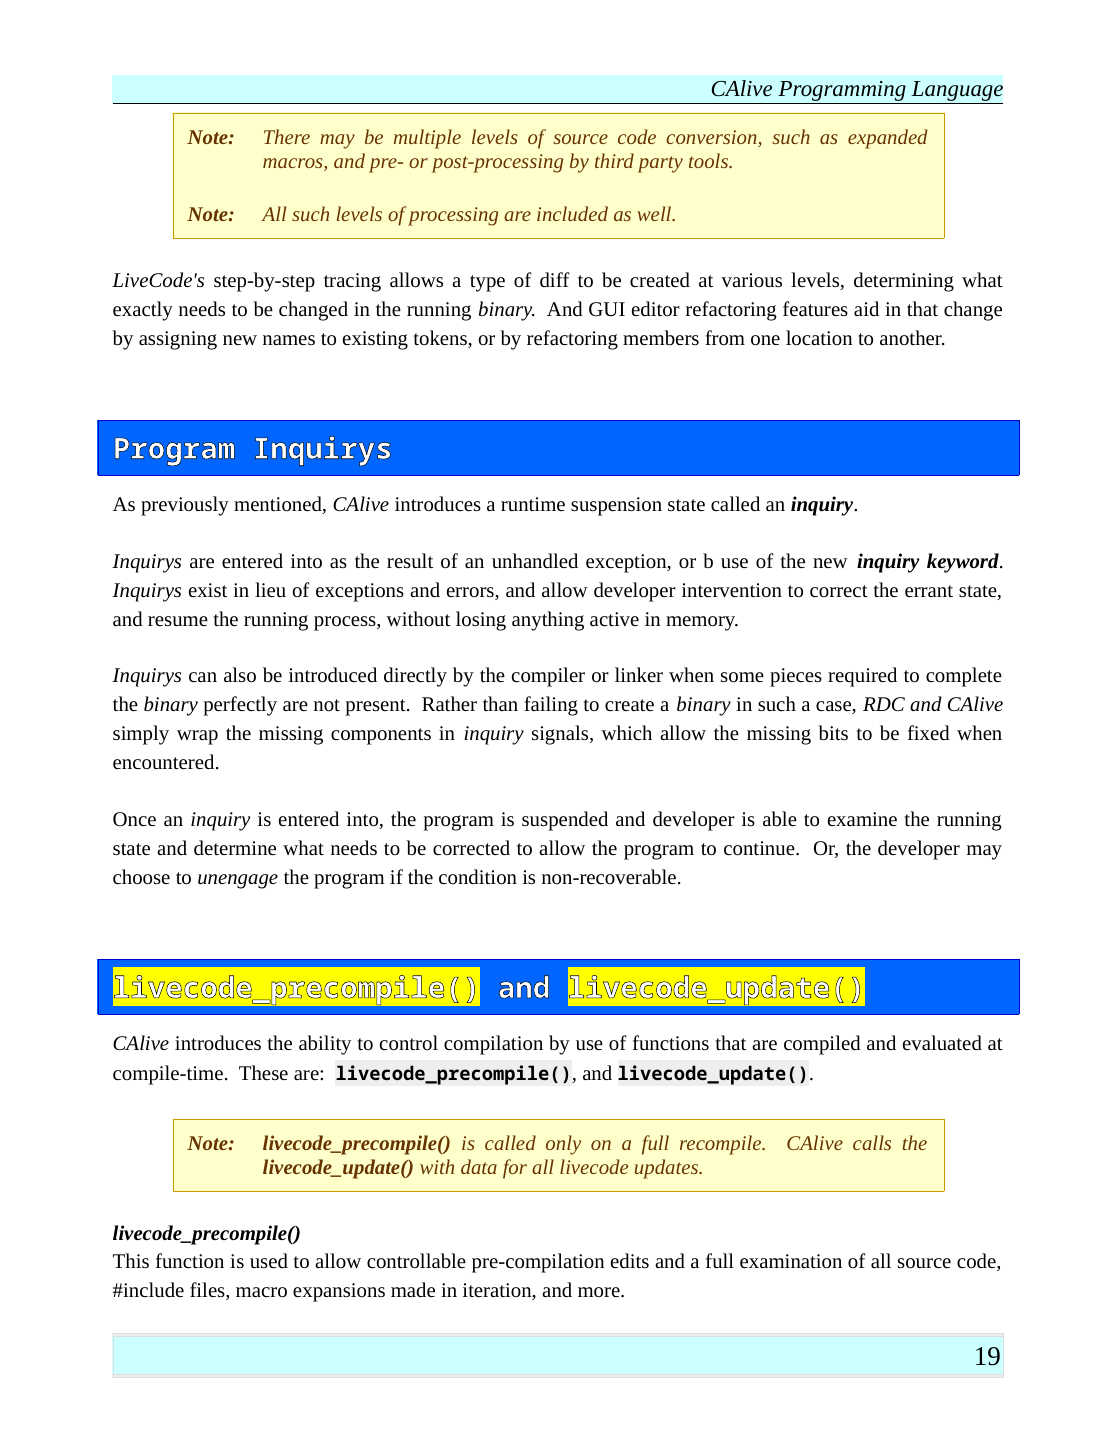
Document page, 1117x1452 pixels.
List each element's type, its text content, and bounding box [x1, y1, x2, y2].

subtitle livecode_precompile() and livecode_update() [99, 960, 1019, 1014]
text Note: All such levels of processing are included as well. [174, 190, 944, 238]
text livecode_precompile() This function is used to allow controllable pre-compilation edits and a full examination of all source code, #include files, macro expansions made in iteration, and more. [112, 1221, 1003, 1302]
text Inquirys are entered into as the result of an unhandled exception, or b use of the new inquiry keyword. Inquirys exist in lieu of exceptions and errors, and allow developer intervention to correct the errant state, and resume the running process, without losing anything active in memory. [112, 549, 1003, 631]
subtitle Program Inquirys [99, 421, 1019, 475]
text Note: livecode_precompile() is called only on a full recompile. CAlive calls the livecode_update() with data for all livecode updates. [174, 1120, 944, 1191]
text Once an inquiry is entered into, the program is suspended and developer is able to examine the running state and determine what needs to be corrected to allow the program to continue. Or, the developer may choose to unengage the program if the condition is non-recoverable. [112, 807, 1003, 889]
text Note: There may be multiple levels of source code conversion, such as expanded macros, and pre- or post-processing by third party tools. [174, 114, 944, 173]
text As previously mentioned, CAlive introduces a runtime suspension state called an inquiry. [112, 492, 1003, 516]
text CAlive introduces the ability to control compilation by use of functions that are compiled and evaluated at compile-time. These are: livecode_precompile(), and livecode_update(). [112, 1031, 1003, 1086]
text LiveCode's step-by-step tracing allows a type of diff to be created at various levels, determining what exactly needs to be changed in the running binary. And GUI editor refactoring features aid in that change by assigning new names to existing tokens, or by refactoring members from one location to another. [112, 268, 1003, 349]
text Inquirys can also be introduced directly by the compiler or linker when some pieces required to complete the binary perfectly are not present. Rather than failing to create a binary in such a case, RDC and CAlive simply wrap the missing components in inquiry signals, which allow the missing bits to be fixed when encountered. [112, 663, 1003, 774]
